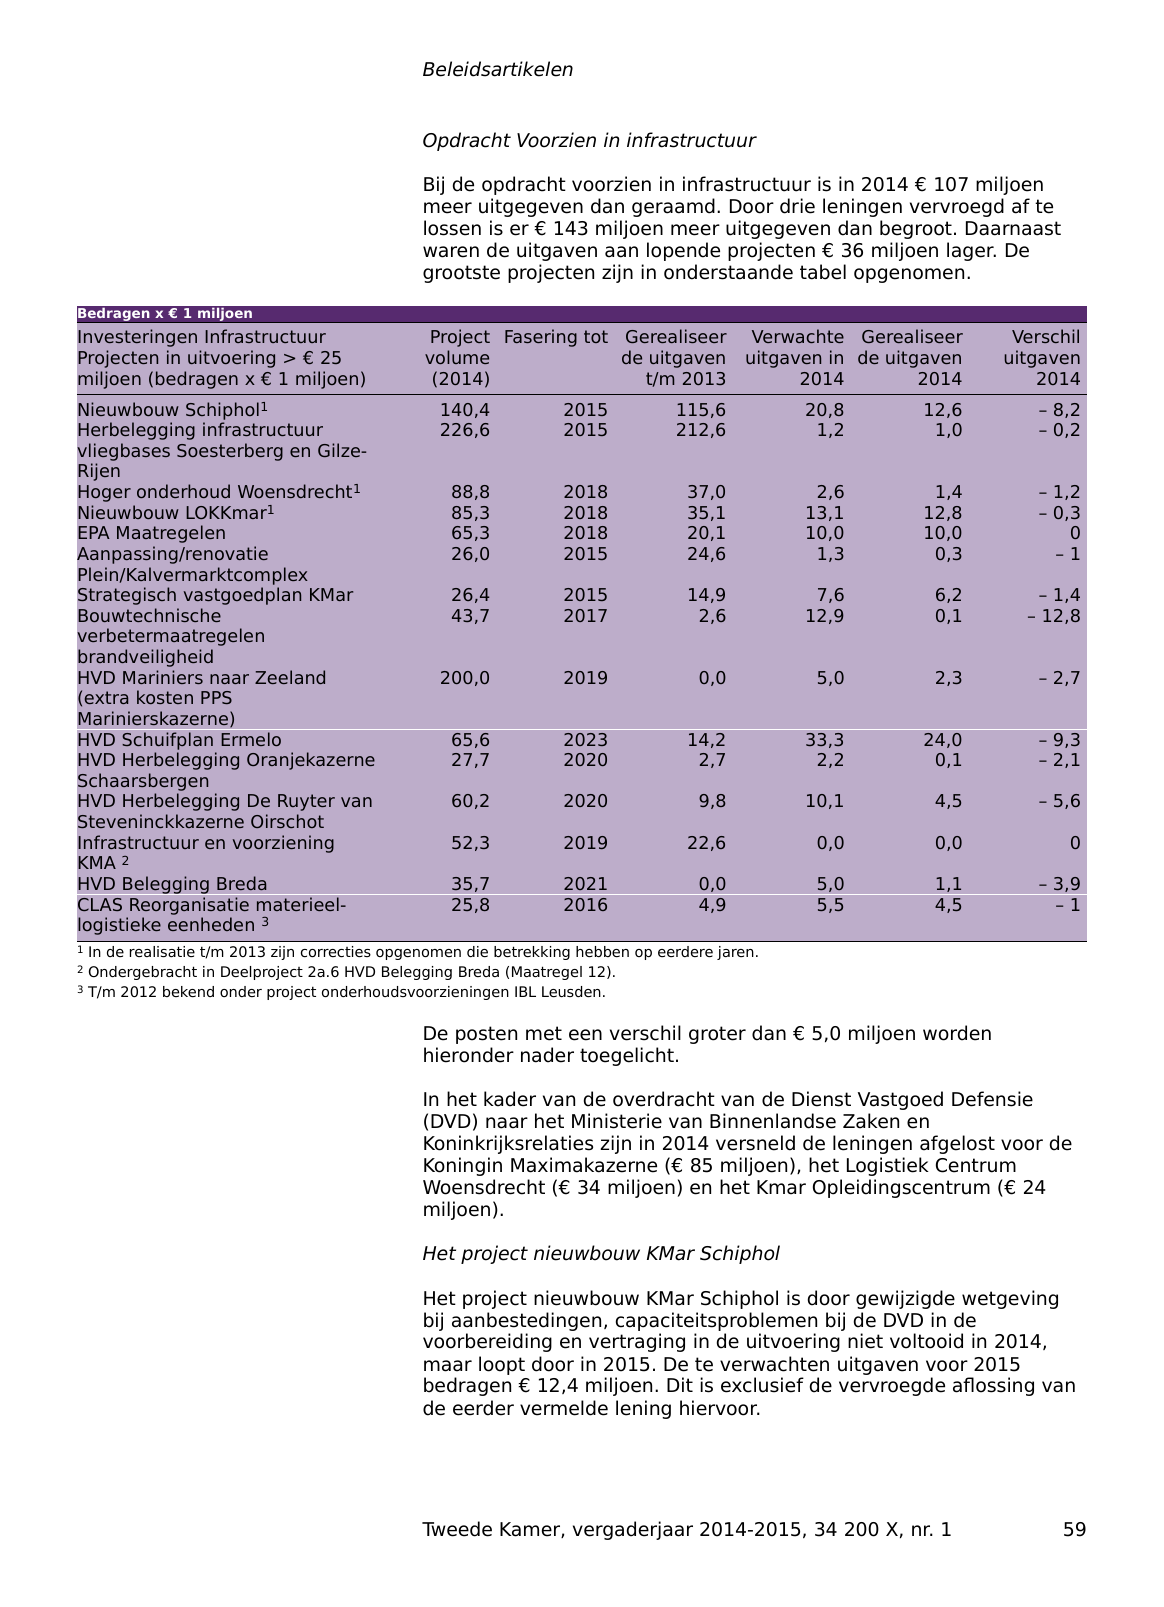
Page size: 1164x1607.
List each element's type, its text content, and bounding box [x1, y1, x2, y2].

table_cell – 12,8 [969, 606, 1087, 668]
table_cell 2018 [496, 503, 614, 523]
table_cell – 0,3 [969, 503, 1087, 523]
table_cell 2019 [496, 833, 614, 874]
table_cell – 8,2 [969, 395, 1087, 420]
table_cell 27,7 [378, 750, 496, 791]
table_cell 24,6 [614, 544, 732, 585]
table_cell 2,6 [732, 482, 850, 503]
table_cell 52,3 [378, 833, 496, 874]
table_cell 13,1 [732, 503, 850, 523]
table_cell 2021 [496, 874, 614, 894]
table_cell Verwachte uitgaven in 2014 [732, 323, 850, 394]
subtitle Het project nieuwbouw KMar Schiphol [422, 1243, 1087, 1265]
table_cell Bouwtechnische verbetermaatregelen brandveiligheid [77, 606, 378, 668]
table_cell 12,8 [850, 503, 968, 523]
table_cell Nieuwbouw Schiphol1 [77, 395, 378, 420]
table_cell 60,2 [378, 791, 496, 833]
table_cell Herbelegging infrastructuur vliegbases Soesterberg en Gilze-Rijen [77, 420, 378, 482]
table_cell 2015 [496, 585, 614, 606]
table_cell 24,0 [850, 730, 968, 750]
table_cell Nieuwbouw LOKKmar1 [77, 503, 378, 523]
table_cell – 2,1 [969, 750, 1087, 791]
table_cell EPA Maatregelen [77, 523, 378, 544]
table_cell 14,9 [614, 585, 732, 606]
table_cell 25,8 [378, 895, 496, 941]
text Bij de opdracht voorzien in infrastructuur is in 2014 € 107 miljoen meer uitgegeven dan geraamd. Door drie leningen vervroegd af te lossen is er € 143 miljoen meer uitgegeven dan begroot. Daarnaast waren de uitgaven aan lopende projecten € 36 miljoen lager. De grootste projecten zijn in onderstaande tabel opgenomen. [422, 174, 1087, 284]
table_cell HVD Belegging Breda [77, 874, 378, 894]
table_cell 1,2 [732, 420, 850, 482]
table_cell 37,0 [614, 482, 732, 503]
table_cell – 1,4 [969, 585, 1087, 606]
table_cell 2020 [496, 750, 614, 791]
table_cell 226,6 [378, 420, 496, 482]
table_cell 140,4 [378, 395, 496, 420]
table_cell 2016 [496, 895, 614, 941]
table_cell 1,0 [850, 420, 968, 482]
table_cell 1,3 [732, 544, 850, 585]
table_cell Hoger onderhoud Woensdrecht1 [77, 482, 378, 503]
table_cell 0,1 [850, 606, 968, 668]
table_cell 0,3 [850, 544, 968, 585]
table_cell – 5,6 [969, 791, 1087, 833]
table_cell 2,3 [850, 668, 968, 729]
table_cell 12,6 [850, 395, 968, 420]
table_cell 0,0 [614, 874, 732, 894]
table_cell 35,1 [614, 503, 732, 523]
table_cell HVD Mariniers naar Zeeland (extra kosten PPS Marinierskazerne) [77, 668, 378, 729]
table_cell 26,0 [378, 544, 496, 585]
table_cell Investeringen Infrastructuur Projecten in uitvoering > € 25 miljoen (bedragen x € 1 miljoen) [77, 323, 378, 394]
table_cell Aanpassing/renovatie Plein/Kalvermarktcomplex [77, 544, 378, 585]
table_cell 5,0 [732, 668, 850, 729]
table_cell 2018 [496, 482, 614, 503]
table_cell 43,7 [378, 606, 496, 668]
text De posten met een verschil groter dan € 5,0 miljoen worden hieronder nader toegelicht. [422, 1023, 1087, 1067]
table_cell 2,6 [614, 606, 732, 668]
table_cell 2017 [496, 606, 614, 668]
table_cell 7,6 [732, 585, 850, 606]
table_cell 10,1 [732, 791, 850, 833]
table_cell 2,7 [614, 750, 732, 791]
table_cell 22,6 [614, 833, 732, 874]
table_cell Strategisch vastgoedplan KMar [77, 585, 378, 606]
table_cell 33,3 [732, 730, 850, 750]
table_cell 10,0 [850, 523, 968, 544]
table_cell 2015 [496, 395, 614, 420]
table_cell 212,6 [614, 420, 732, 482]
table_cell 35,7 [378, 874, 496, 894]
table_cell – 9,3 [969, 730, 1087, 750]
table_cell – 2,7 [969, 668, 1087, 729]
table_cell Verschil uitgaven 2014 [969, 323, 1087, 394]
table_cell 12,9 [732, 606, 850, 668]
table_cell 2015 [496, 544, 614, 585]
table_header Bedragen x € 1 miljoen [77, 306, 1087, 322]
table_cell – 1 [969, 544, 1087, 585]
subtitle Opdracht Voorzien in infrastructuur [422, 130, 1087, 152]
table_cell 6,2 [850, 585, 968, 606]
table_cell 1 In de realisatie t/m 2013 zijn correcties opgenomen die betrekking hebben op eerdere jaren. 2 Ondergebracht in Deelproject 2a.6 HVD Belegging Breda (Maatregel 12). 3 T/m 2012 bekend onder project onderhoudsvoorzieningen IBL Leusden. [77, 942, 1087, 1001]
table_cell 2015 [496, 420, 614, 482]
table_cell 2018 [496, 523, 614, 544]
table_cell 26,4 [378, 585, 496, 606]
table_cell 2019 [496, 668, 614, 729]
table_cell CLAS Reorganisatie materieel-logistieke eenheden 3 [77, 895, 378, 941]
table_cell 5,0 [732, 874, 850, 894]
table_cell 88,8 [378, 482, 496, 503]
table_cell 10,0 [732, 523, 850, 544]
table_cell 20,1 [614, 523, 732, 544]
table_cell 115,6 [614, 395, 732, 420]
table_cell 65,6 [378, 730, 496, 750]
table_cell 9,8 [614, 791, 732, 833]
table_cell 2023 [496, 730, 614, 750]
table_cell 5,5 [732, 895, 850, 941]
table_cell – 1 [969, 895, 1087, 941]
text In het kader van de overdracht van de Dienst Vastgoed Defensie (DVD) naar het Ministerie van Binnenlandse Zaken en Koninkrijksrelaties zijn in 2014 versneld de leningen afgelost voor de Koningin Maximakazerne (€ 85 miljoen), het Logistiek Centrum Woensdrecht (€ 34 miljoen) en het Kmar Opleidingscentrum (€ 24 miljoen). [422, 1089, 1087, 1221]
table_cell Gerealiseerde uitgaven 2014 [850, 323, 968, 394]
table_cell 0,0 [732, 833, 850, 874]
table_cell 0 [969, 523, 1087, 544]
table_cell 0,0 [614, 668, 732, 729]
table_cell 200,0 [378, 668, 496, 729]
table_cell HVD Herbelegging De Ruyter van Steveninckkazerne Oirschot [77, 791, 378, 833]
table_cell 0 [969, 833, 1087, 874]
table_cell – 0,2 [969, 420, 1087, 482]
text Het project nieuwbouw KMar Schiphol is door gewijzigde wetgeving bij aanbestedingen, capaciteitsproblemen bij de DVD in de voorbereiding en vertraging in de uitvoering niet voltooid in 2014, maar loopt door in 2015. De te verwachten uitgaven voor 2015 bedragen € 12,4 miljoen. Dit is exclusief de vervroegde aflossing van de eerder vermelde lening hiervoor. [422, 1287, 1087, 1419]
table_cell 4,5 [850, 895, 968, 941]
table_cell 14,2 [614, 730, 732, 750]
table_cell 2020 [496, 791, 614, 833]
table_cell 85,3 [378, 503, 496, 523]
table_cell Gerealiseerde uitgaven t/m 2013 [614, 323, 732, 394]
table_cell 1,1 [850, 874, 968, 894]
table_cell Infrastructuur en voorziening KMA 2 [77, 833, 378, 874]
table_cell 4,5 [850, 791, 968, 833]
table_cell 1,4 [850, 482, 968, 503]
table_cell Project volume (2014) [378, 323, 496, 394]
table_cell Fasering tot [496, 323, 614, 394]
table_cell 0,1 [850, 750, 968, 791]
table_cell 65,3 [378, 523, 496, 544]
table_cell – 3,9 [969, 874, 1087, 894]
table_cell HVD Schuifplan Ermelo [77, 730, 378, 750]
table_cell – 1,2 [969, 482, 1087, 503]
table_cell 2,2 [732, 750, 850, 791]
table_cell HVD Herbelegging Oranjekazerne Schaarsbergen [77, 750, 378, 791]
table_cell 20,8 [732, 395, 850, 420]
table_cell 0,0 [850, 833, 968, 874]
table_cell 4,9 [614, 895, 732, 941]
